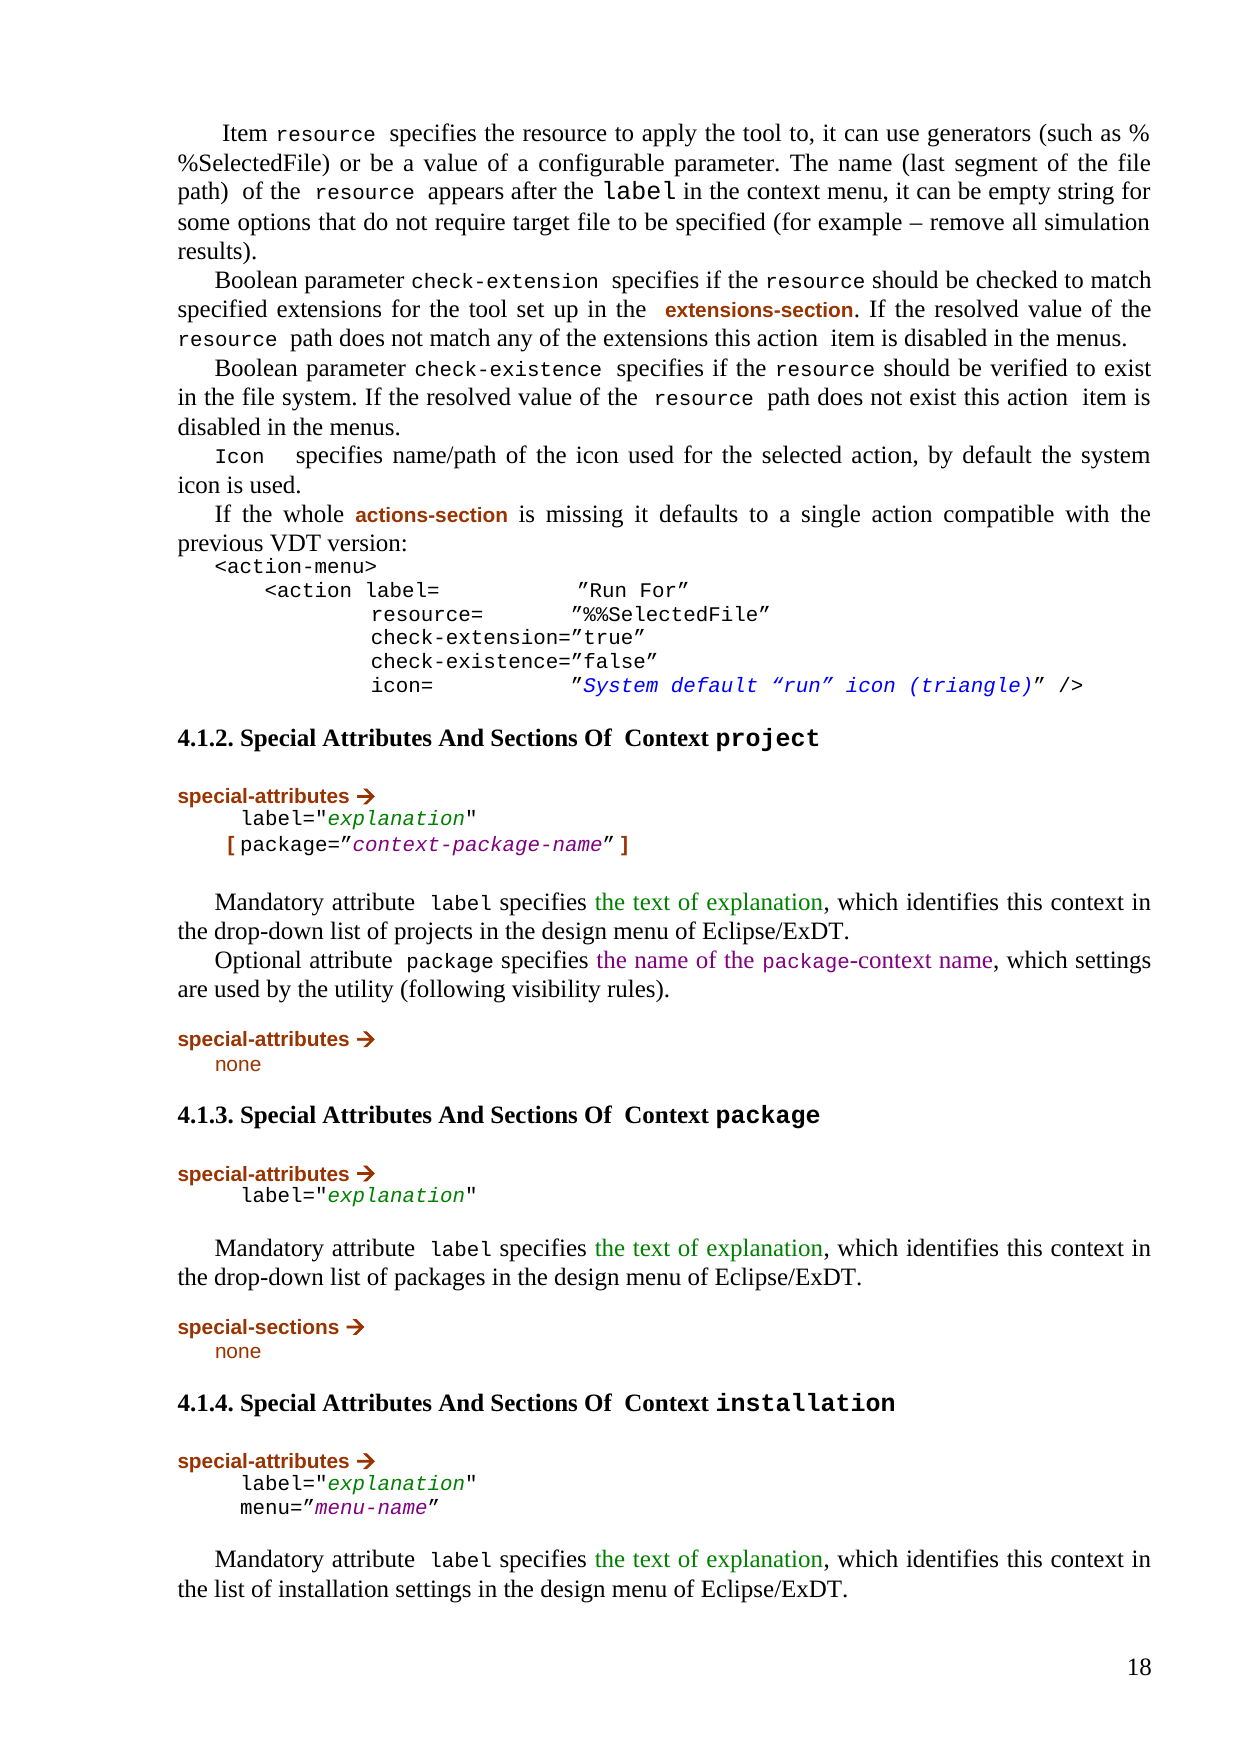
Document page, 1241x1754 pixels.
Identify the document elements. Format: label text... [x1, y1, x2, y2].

text [ package=”context-package-name” ] [177, 832, 1152, 858]
text Icon specifies name/path of the icon used for the selected action, by default the system icon is used. [177, 441, 1152, 499]
text none [177, 1051, 1152, 1075]
text special-sections  [177, 1315, 1152, 1339]
text none [177, 1339, 1152, 1363]
text label="explanation" [177, 1473, 1152, 1497]
text Mandatory attribute label specifies the text of explanation, which identifies this context in the drop-down list of projects in the design menu of Eclipse/ExDT. [177, 887, 1152, 945]
text <action label= ”Run For” [177, 580, 1152, 604]
subtitle 4.1.3. Special Attributes And Sections Of Context package [177, 1100, 1152, 1131]
text special-attributes  [177, 1161, 1152, 1185]
text special-attributes  [177, 1449, 1152, 1473]
subtitle 4.1.4. Special Attributes And Sections Of Context installation [177, 1388, 1152, 1419]
text Mandatory attribute label specifies the text of explanation, which identifies this context in the list of installation settings in the design menu of Eclipse/ExDT. [177, 1544, 1152, 1602]
text <action-menu> [177, 556, 1152, 580]
text Boolean parameter check-existence specifies if the resource should be verified to exist in the file system. If the resolved value of the resource path does not exist this action item is disabled in the menus. [177, 353, 1152, 441]
text Optional attribute package specifies the name of the package-context name, which settings are used by the utility (following visibility rules). [177, 945, 1152, 1003]
text special-attributes  [177, 1027, 1152, 1051]
subtitle 4.1.2. Special Attributes And Sections Of Context project [177, 723, 1152, 754]
text label="explanation" [177, 808, 1152, 832]
text Item resource specifies the resource to apply the tool to, it can use generators (such as %%SelectedFile) or be a value of a configurable parameter. The name (last segment of the file path) of the resource appears after the label in the context menu, it can be empty string for some options that do not require target file to be specified (for example – remove all simulation results). [177, 118, 1152, 265]
text Boolean parameter check-extension specifies if the resource should be checked to match specified extensions for the tool set up in the extensions-section. If the resolved value of the resource path does not match any of the extensions this action item is disabled in the menus. [177, 265, 1152, 353]
text Mandatory attribute label specifies the text of explanation, which identifies this context in the drop-down list of packages in the design menu of Eclipse/ExDT. [177, 1233, 1152, 1291]
text icon= ”System default “run” icon (triangle)” /> [177, 675, 1152, 698]
text check-existence=”false” [177, 651, 1152, 675]
text label="explanation" [177, 1185, 1152, 1209]
text check-extension=”true” [177, 627, 1152, 651]
text special-attributes  [177, 784, 1152, 808]
text menu=”menu-name” [177, 1497, 1152, 1520]
text resource= ”%%SelectedFile” [177, 604, 1152, 627]
text If the whole actions-section is missing it defaults to a single action compatible with the previous VDT version: [177, 499, 1152, 556]
